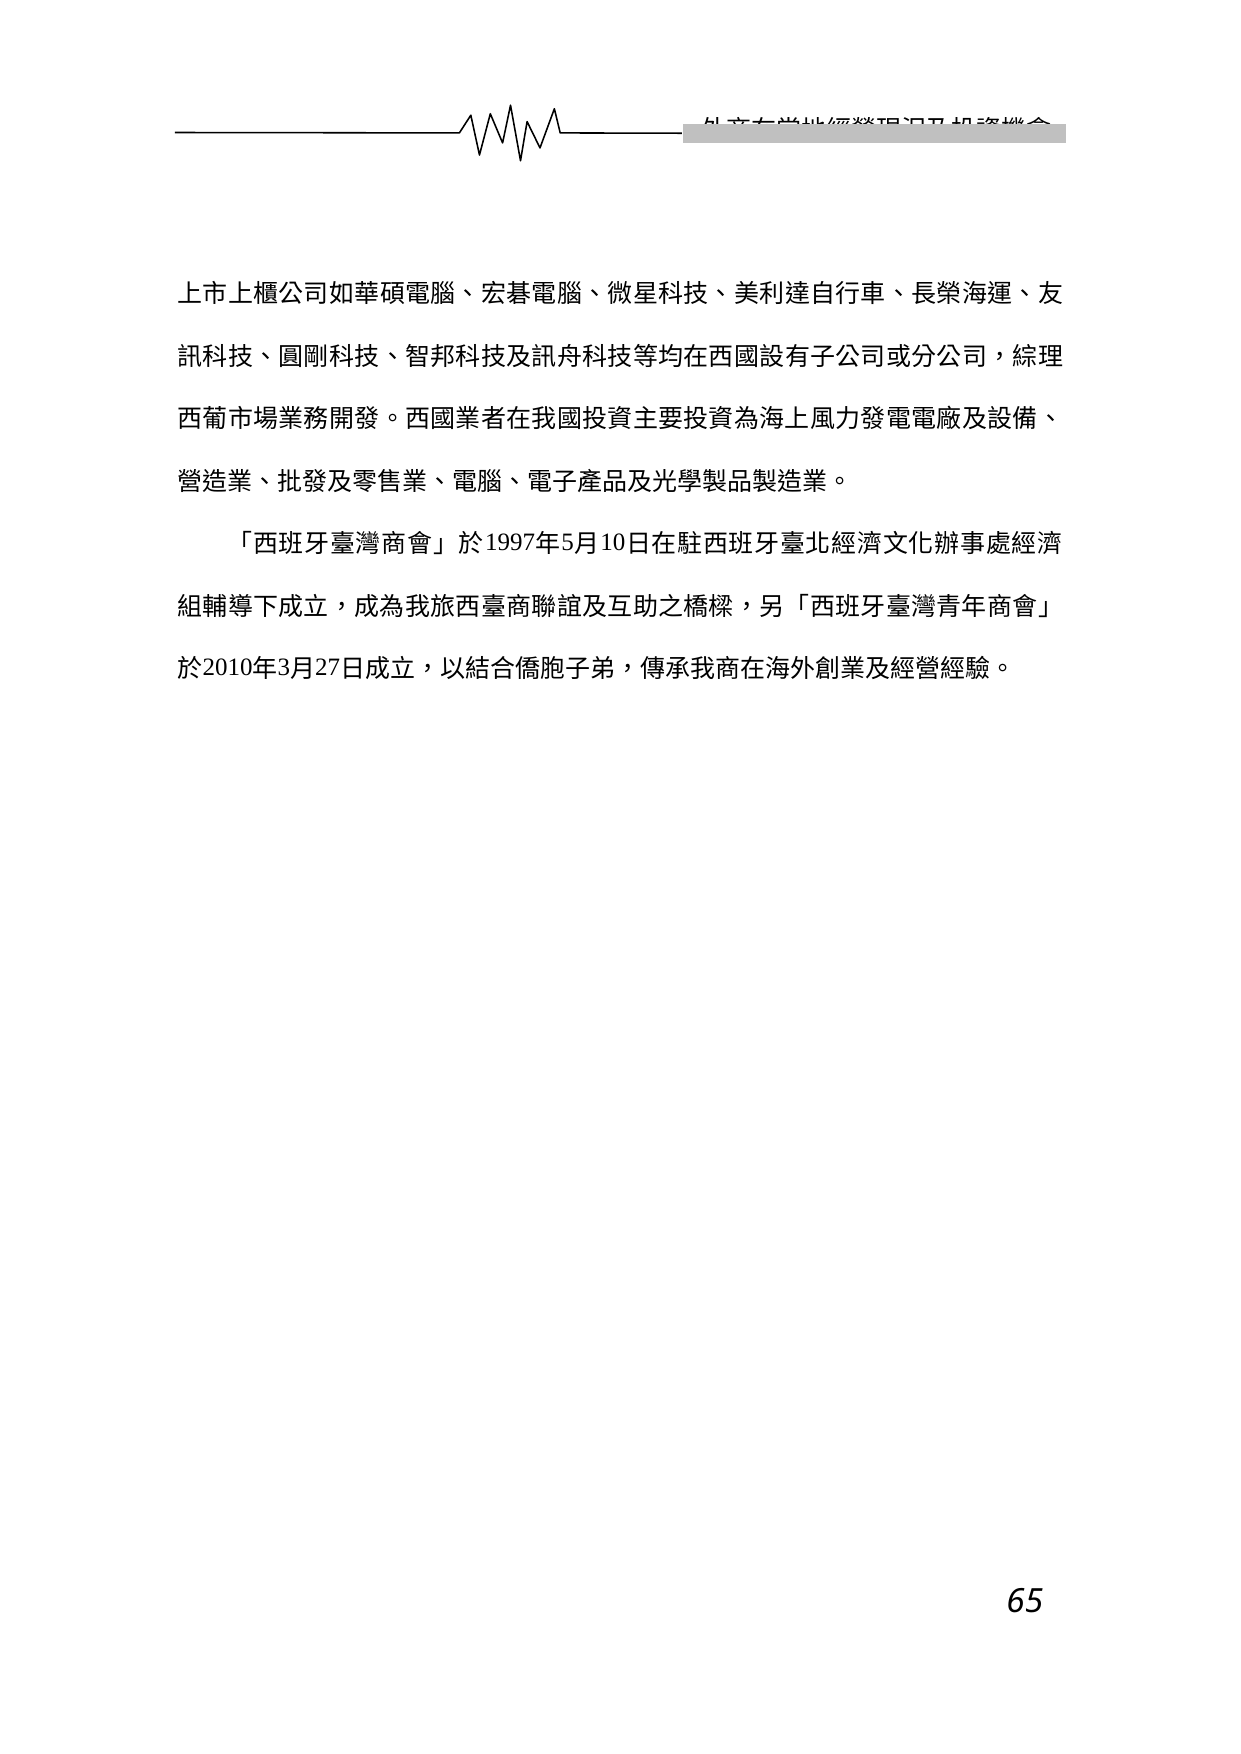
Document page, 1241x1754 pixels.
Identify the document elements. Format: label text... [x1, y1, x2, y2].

text 上市上櫃公司如華碩電腦、宏碁電腦、微星科技、美利達自行車、長榮海運、友訊科技、圓剛科技、智邦科技及訊舟科技等均在西國設有子公司或分公司，綜理西葡市場業務開發。西國業者在我國投資主要投資為海上風力發電電廠及設備、營造業、批發及零售業、電腦、電子產品及光學製品製造業。 [177, 250, 1063, 500]
text 「西班牙臺灣商會」於1997年5月10日在駐西班牙臺北經濟文化辦事處經濟組輔導下成立，成為我旅西臺商聯誼及互助之橋樑，另「西班牙臺灣青年商會」於2010年3月27日成立，以結合僑胞子弟，傳承我商在海外創業及經營經驗。 [177, 500, 1063, 688]
